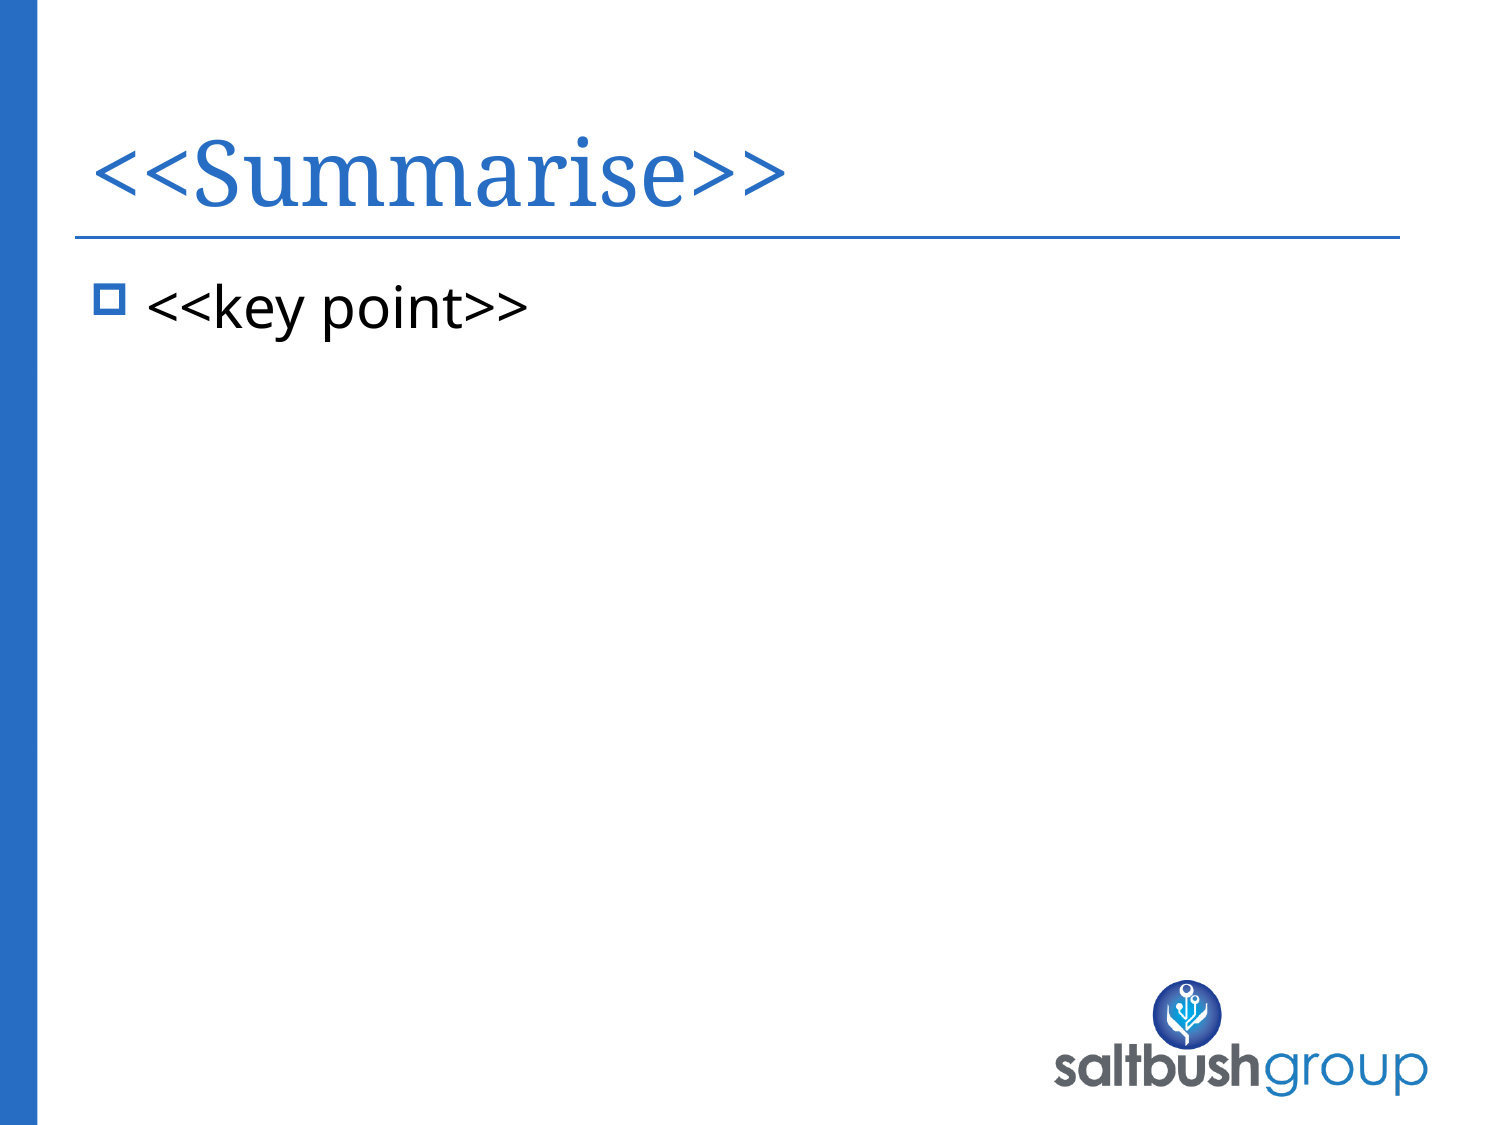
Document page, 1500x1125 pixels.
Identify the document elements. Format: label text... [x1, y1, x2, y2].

picture [1054, 980, 1430, 1102]
list <<key point>> [75, 262, 1425, 1006]
title <<Summarise>> [75, 45, 1425, 233]
